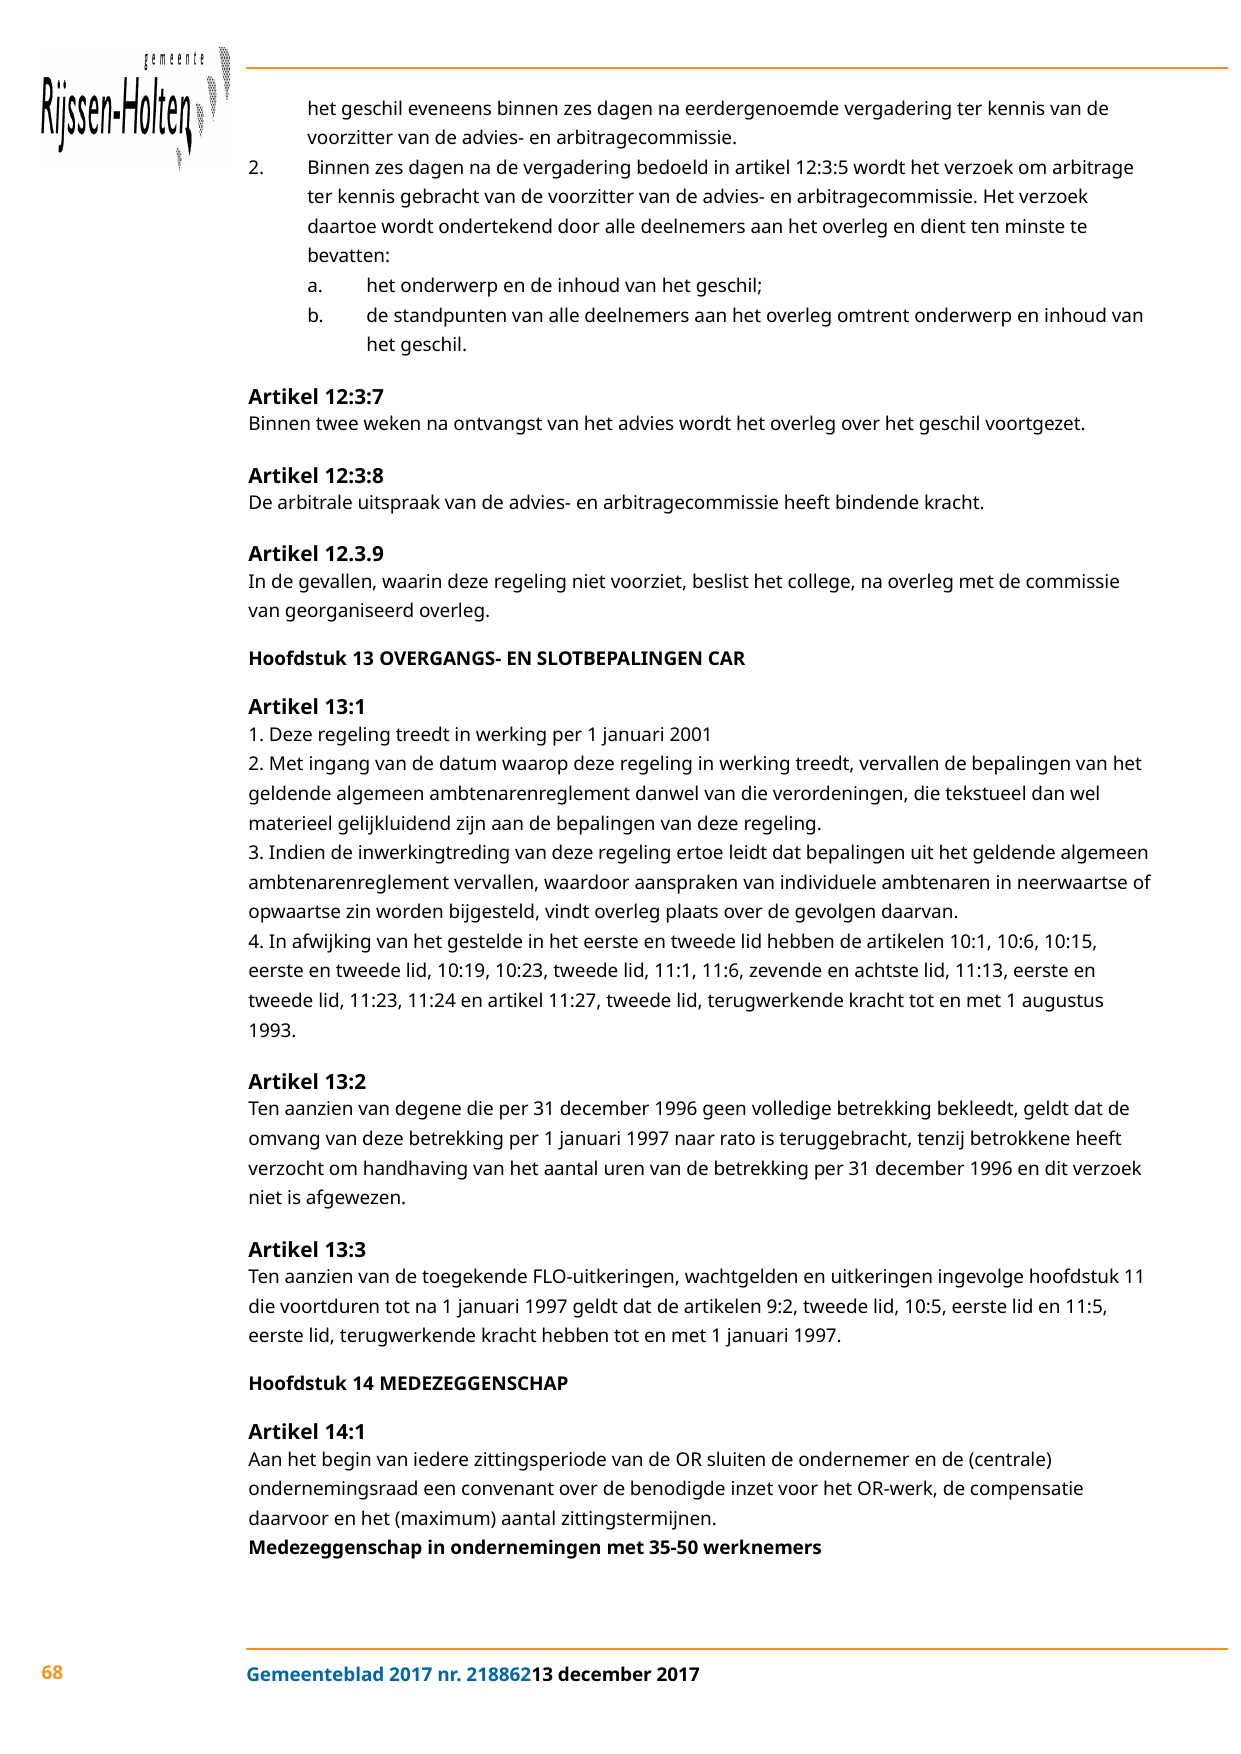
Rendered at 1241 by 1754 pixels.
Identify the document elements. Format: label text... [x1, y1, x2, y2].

text 4. In afwijking van het gestelde in het eerste en tweede lid hebben de artikelen 10:1, 10:6, 10:15, eerste en tweede lid, 10:19, 10:23, tweede lid, 11:1, 11:6, zevende en achtste lid, 11:13, eerste en tweede lid, 11:23, 11:24 en artikel 11:27, tweede lid, terugwerkende kracht tot en met 1 augustus 1993. [248, 928, 1152, 1042]
picture [41, 47, 231, 172]
text 2. Met ingang van de datum waarop deze regeling in werking treedt, vervallen de bepalingen van het geldende algemeen ambtenarenreglement danwel van die verordeningen, die tekstueel dan wel materieel gelijkluidend zijn aan de bepalingen van deze regeling. [248, 751, 1152, 835]
text Aan het begin van iedere zittingsperiode van de OR sluiten de ondernemer en de (centrale) ondernemingsraad een convenant over de benodigde inzet voor het OR-werk, de compensatie daarvoor en het (maximum) aantal zittingstermijnen. [248, 1446, 1152, 1531]
text Artikel 14:1 [248, 1417, 1152, 1446]
text Artikel 12:3:8 [248, 461, 1152, 489]
text Artikel 12:3:7 [248, 382, 1152, 410]
text Artikel 13:3 [248, 1235, 1152, 1263]
text Hoofdstuk 13 OVERGANGS- EN SLOTBEPALINGEN CAR [248, 643, 1152, 672]
text Ten aanzien van degene die per 31 december 1996 geen volledige betrekking bekleedt, geldt dat de omvang van deze betrekking per 1 januari 1997 naar rato is teruggebracht, tenzij betrokkene heeft verzocht om handhaving van het aantal uren van de betrekking per 31 december 1996 en dit verzoek niet is afgewezen. [248, 1096, 1152, 1210]
text 1. Deze regeling treedt in werking per 1 januari 2001 [248, 721, 1152, 747]
list het onderwerp en de inhoud van het geschil; [307, 272, 1152, 298]
text Artikel 13:1 [248, 692, 1152, 721]
text De arbitrale uitspraak van de advies- en arbitragecommissie heeft bindende kracht. [248, 489, 1152, 515]
text Ten aanzien van de toegekende FLO-uitkeringen, wachtgelden en uitkeringen ingevolge hoofdstuk 11 die voortduren tot na 1 januari 1997 geldt dat de artikelen 9:2, tweede lid, 10:5, eerste lid en 11:5, eerste lid, terugwerkende kracht hebben tot en met 1 januari 1997. [248, 1263, 1152, 1348]
text Medezeggenschap in ondernemingen met 35-50 werknemers [248, 1534, 1152, 1560]
text Binnen twee weken na ontvangst van het advies wordt het overleg over het geschil voortgezet. [248, 410, 1152, 436]
list het geschil eveneens binnen zes dagen na eerdergenoemde vergadering ter kennis van de voorzitter van de advies- en arbitragecommissie. [248, 95, 1152, 150]
list Binnen zes dagen na de vergadering bedoeld in artikel 12:3:5 wordt het verzoek om arbitrage ter kennis gebracht van de voorzitter van de advies- en arbitragecommissie. Het verzoek daartoe wordt ondertekend door alle deelnemers aan het overleg en dient ten minste te bevatten: [248, 154, 1152, 268]
text Artikel 12.3.9 [248, 539, 1152, 568]
text Artikel 13:2 [248, 1067, 1152, 1096]
text Hoofdstuk 14 MEDEZEGGENSCHAP [248, 1368, 1152, 1396]
text 3. Indien de inwerkingtreding van deze regeling ertoe leidt dat bepalingen uit het geldende algemeen ambtenarenreglement vervallen, waardoor aanspraken van individuele ambtenaren in neerwaartse of opwaartse zin worden bijgesteld, vindt overleg plaats over de gevolgen daarvan. [248, 839, 1152, 924]
text In de gevallen, waarin deze regeling niet voorziet, beslist het college, na overleg met de commissie van georganiseerd overleg. [248, 568, 1152, 623]
list de standpunten van alle deelnemers aan het overleg omtrent onderwerp en inhoud van het geschil. [307, 302, 1152, 357]
